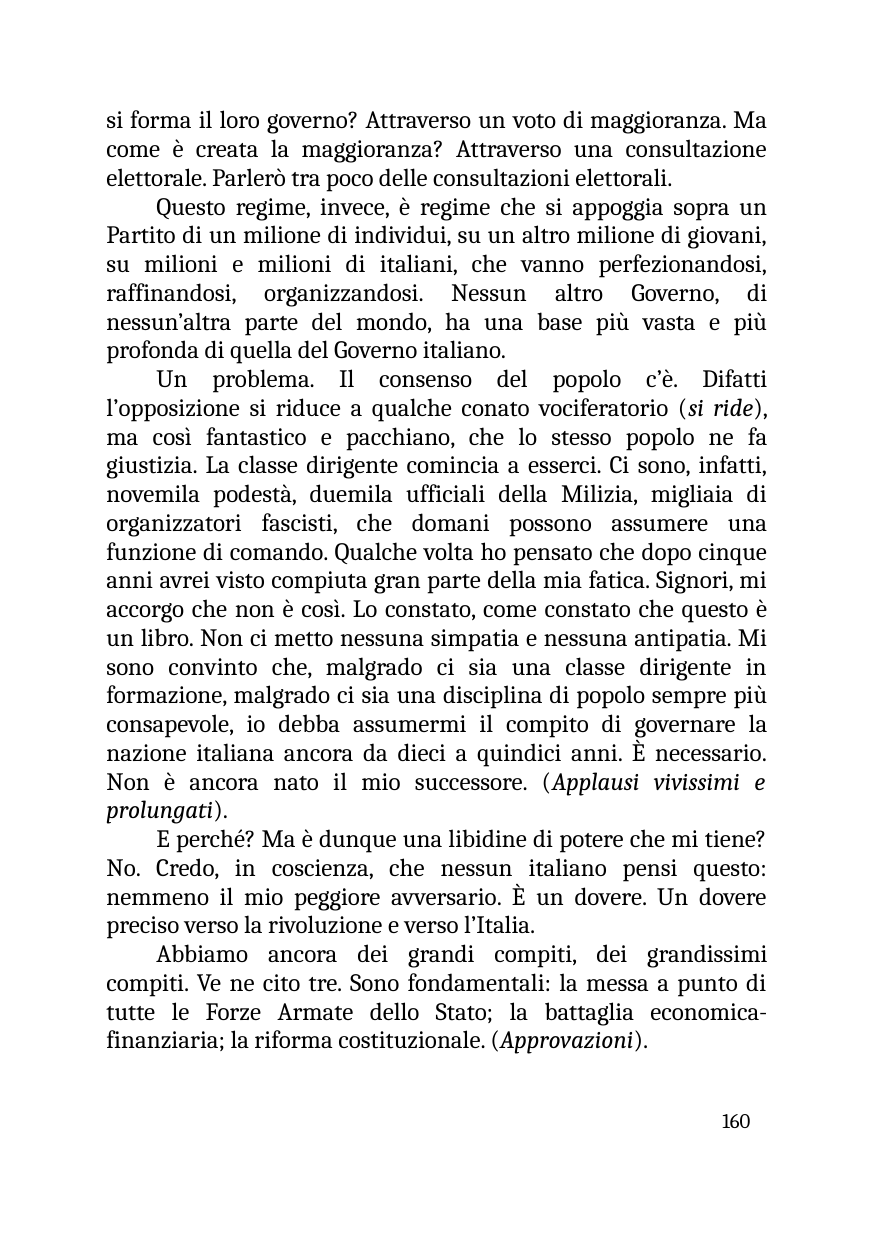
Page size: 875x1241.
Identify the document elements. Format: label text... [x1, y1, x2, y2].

text Un problema. Il consenso del popolo c’è. Difatti l’opposizione si riduce a qualche conato vociferatorio (si ride), ma così fantastico e pacchiano, che lo stesso popolo ne fa giustizia. La classe dirigente comincia a esserci. Ci sono, infatti, novemila podestà, duemila ufficiali della Milizia, migliaia di organizzatori fascisti, che domani possono assumere una funzione di comando. Qualche volta ho pensato che dopo cinque anni avrei visto compiuta gran parte della mia fatica. Signori, mi accorgo che non è così. Lo constato, come constato che questo è un libro. Non ci metto nessuna simpatia e nessuna antipatia. Mi sono convinto che, malgrado ci sia una classe dirigente in formazione, malgrado ci sia una disciplina di popolo sempre più consapevole, io debba assumermi il compito di governare la nazione italiana ancora da dieci a quindici anni. È necessario. Non è ancora nato il mio successore. (Applausi vivissimi e prolungati). [106, 365, 768, 825]
text Abbiamo ancora dei grandi compiti, dei grandissimi compiti. Ve ne cito tre. Sono fondamentali: la messa a punto di tutte le Forze Armate dello Stato; la battaglia economica-finanziaria; la riforma costituzionale. (Approvazioni). [106, 940, 768, 1055]
text si forma il loro governo? Attraverso un voto di maggioranza. Ma come è creata la maggioranza? Attraverso una consultazione elettorale. Parlerò tra poco delle consultazioni elettorali. [106, 106, 768, 192]
text E perché? Ma è dunque una libidine di potere che mi tiene? No. Credo, in coscienza, che nessun italiano pensi questo: nemmeno il mio peggiore avversario. È un dovere. Un dovere preciso verso la rivoluzione e verso l’Italia. [106, 825, 768, 940]
text Questo regime, invece, è regime che si appoggia sopra un Partito di un milione di individui, su un altro milione di giovani, su milioni e milioni di italiani, che vanno perfezionandosi, raffinandosi, organizzandosi. Nessun altro Governo, di nessun’altra parte del mondo, ha una base più vasta e più profonda di quella del Governo italiano. [106, 192, 768, 365]
